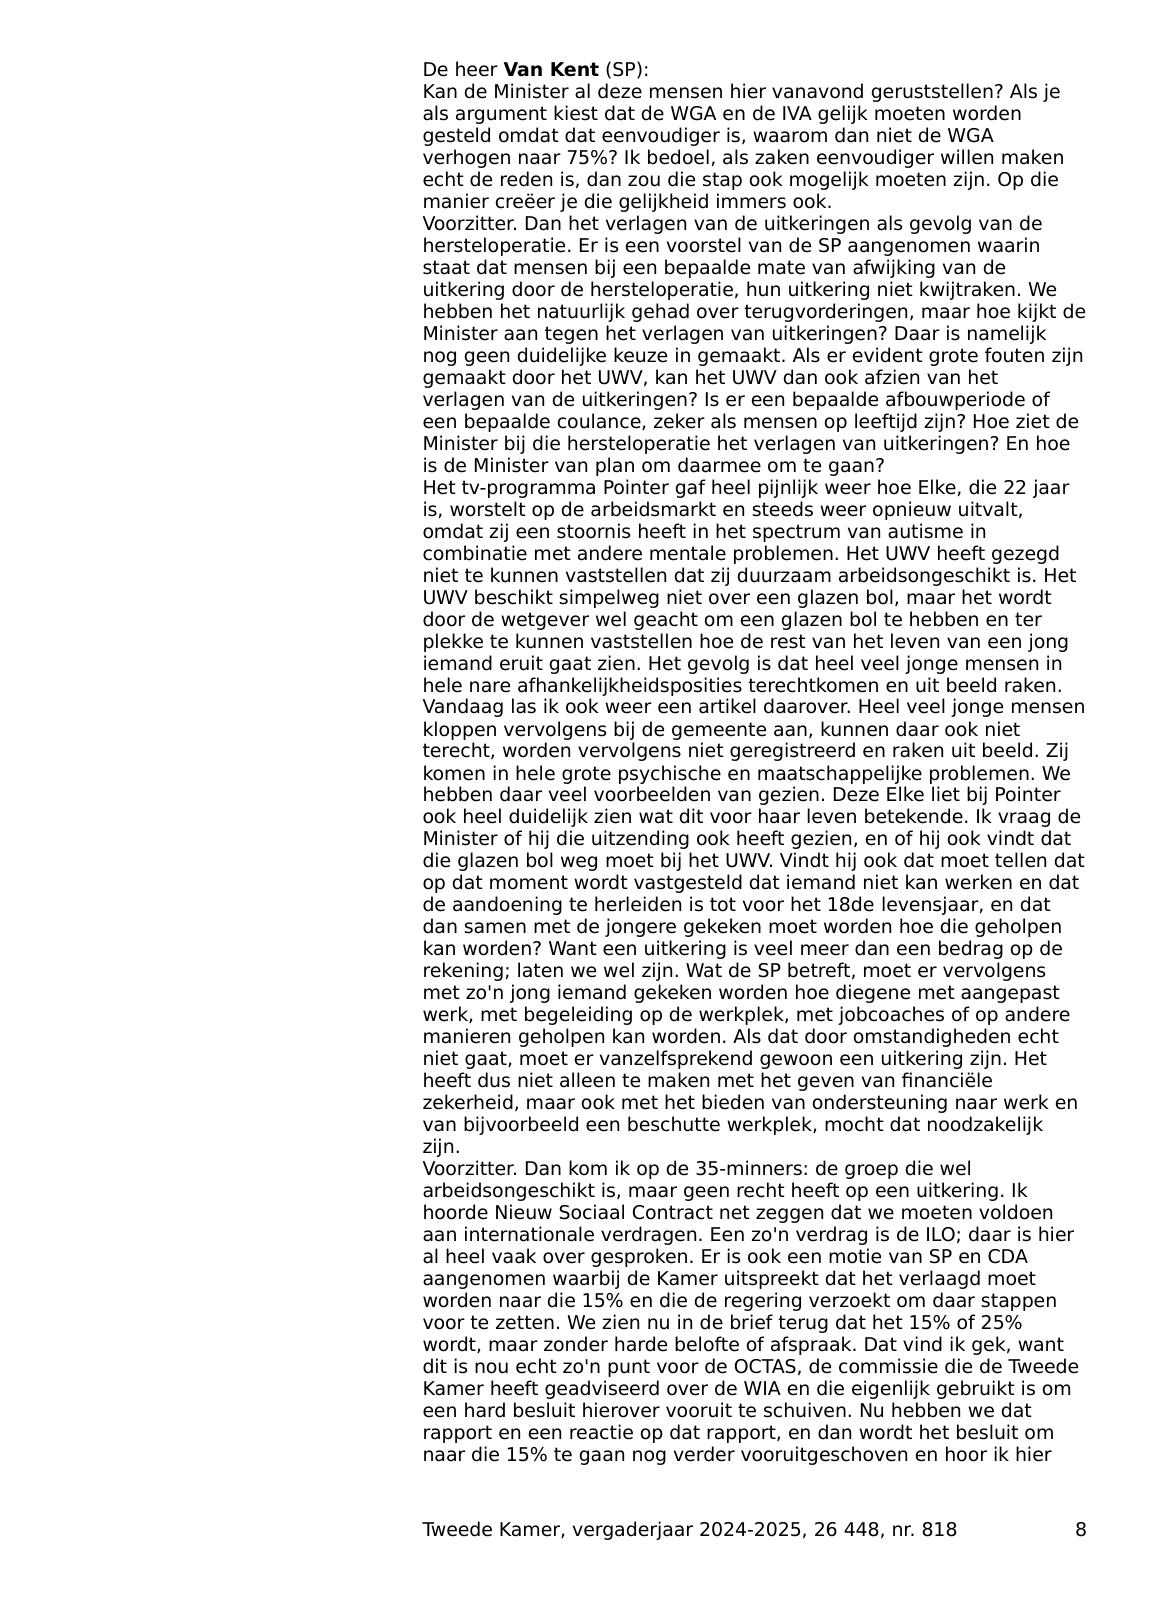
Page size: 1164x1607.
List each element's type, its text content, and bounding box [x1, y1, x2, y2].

text Kan de Minister al deze mensen hier vanavond geruststellen? Als je als argument kiest dat de WGA en de IVA gelijk moeten worden gesteld omdat dat eenvoudiger is, waarom dan niet de WGA verhogen naar 75%? Ik bedoel, als zaken eenvoudiger willen maken echt de reden is, dan zou die stap ook mogelijk moeten zijn. Op die manier creëer je die gelijkheid immers ook. [422, 81, 1087, 213]
text Voorzitter. Dan kom ik op de 35-minners: de groep die wel arbeidsongeschikt is, maar geen recht heeft op een uitkering. Ik hoorde Nieuw Sociaal Contract net zeggen dat we moeten voldoen aan internationale verdragen. Een zo'n verdrag is de ILO; daar is hier al heel vaak over gesproken. Er is ook een motie van SP en CDA aangenomen waarbij de Kamer uitspreekt dat het verlaagd moet worden naar die 15% en die de regering verzoekt om daar stappen voor te zetten. We zien nu in de brief terug dat het 15% of 25% wordt, maar zonder harde belofte of afspraak. Dat vind ik gek, want dit is nou echt zo'n punt voor de OCTAS, de commissie die de Tweede Kamer heeft geadviseerd over de WIA en die eigenlijk gebruikt is om een hard besluit hierover vooruit te schuiven. Nu hebben we dat rapport en een reactie op dat rapport, en dan wordt het besluit om naar die 15% te gaan nog verder vooruitgeschoven en hoor ik hier [422, 1158, 1087, 1466]
text Het tv-programma Pointer gaf heel pijnlijk weer hoe Elke, die 22 jaar is, worstelt op de arbeidsmarkt en steeds weer opnieuw uitvalt, omdat zij een stoornis heeft in het spectrum van autisme in combinatie met andere mentale problemen. Het UWV heeft gezegd niet te kunnen vaststellen dat zij duurzaam arbeidsongeschikt is. Het UWV beschikt simpelweg niet over een glazen bol, maar het wordt door de wetgever wel geacht om een glazen bol te hebben en ter plekke te kunnen vaststellen hoe de rest van het leven van een jong iemand eruit gaat zien. Het gevolg is dat heel veel jonge mensen in hele nare afhankelijkheidsposities terechtkomen en uit beeld raken. Vandaag las ik ook weer een artikel daarover. Heel veel jonge mensen kloppen vervolgens bij de gemeente aan, kunnen daar ook niet terecht, worden vervolgens niet geregistreerd en raken uit beeld. Zij komen in hele grote psychische en maatschappelijke problemen. We hebben daar veel voorbeelden van gezien. Deze Elke liet bij Pointer ook heel duidelijk zien wat dit voor haar leven betekende. Ik vraag de Minister of hij die uitzending ook heeft gezien, en of hij ook vindt dat die glazen bol weg moet bij het UWV. Vindt hij ook dat moet tellen dat op dat moment wordt vastgesteld dat iemand niet kan werken en dat de aandoening te herleiden is tot voor het 18de levensjaar, en dat dan samen met de jongere gekeken moet worden hoe die geholpen kan worden? Want een uitkering is veel meer dan een bedrag op de rekening; laten we wel zijn. Wat de SP betreft, moet er vervolgens met zo'n jong iemand gekeken worden hoe diegene met aangepast werk, met begeleiding op de werkplek, met jobcoaches of op andere manieren geholpen kan worden. Als dat door omstandigheden echt niet gaat, moet er vanzelfsprekend gewoon een uitkering zijn. Het heeft dus niet alleen te maken met het geven van financiële zekerheid, maar ook met het bieden van ondersteuning naar werk en van bijvoorbeeld een beschutte werkplek, mocht dat noodzakelijk zijn. [422, 477, 1087, 1158]
text Voorzitter. Dan het verlagen van de uitkeringen als gevolg van de hersteloperatie. Er is een voorstel van de SP aangenomen waarin staat dat mensen bij een bepaalde mate van afwijking van de uitkering door de hersteloperatie, hun uitkering niet kwijtraken. We hebben het natuurlijk gehad over terugvorderingen, maar hoe kijkt de Minister aan tegen het verlagen van uitkeringen? Daar is namelijk nog geen duidelijke keuze in gemaakt. Als er evident grote fouten zijn gemaakt door het UWV, kan het UWV dan ook afzien van het verlagen van de uitkeringen? Is er een bepaalde afbouwperiode of een bepaalde coulance, zeker als mensen op leeftijd zijn? Hoe ziet de Minister bij die hersteloperatie het verlagen van uitkeringen? En hoe is de Minister van plan om daarmee om te gaan? [422, 213, 1087, 477]
text De heer Van Kent (SP): [422, 59, 1087, 81]
